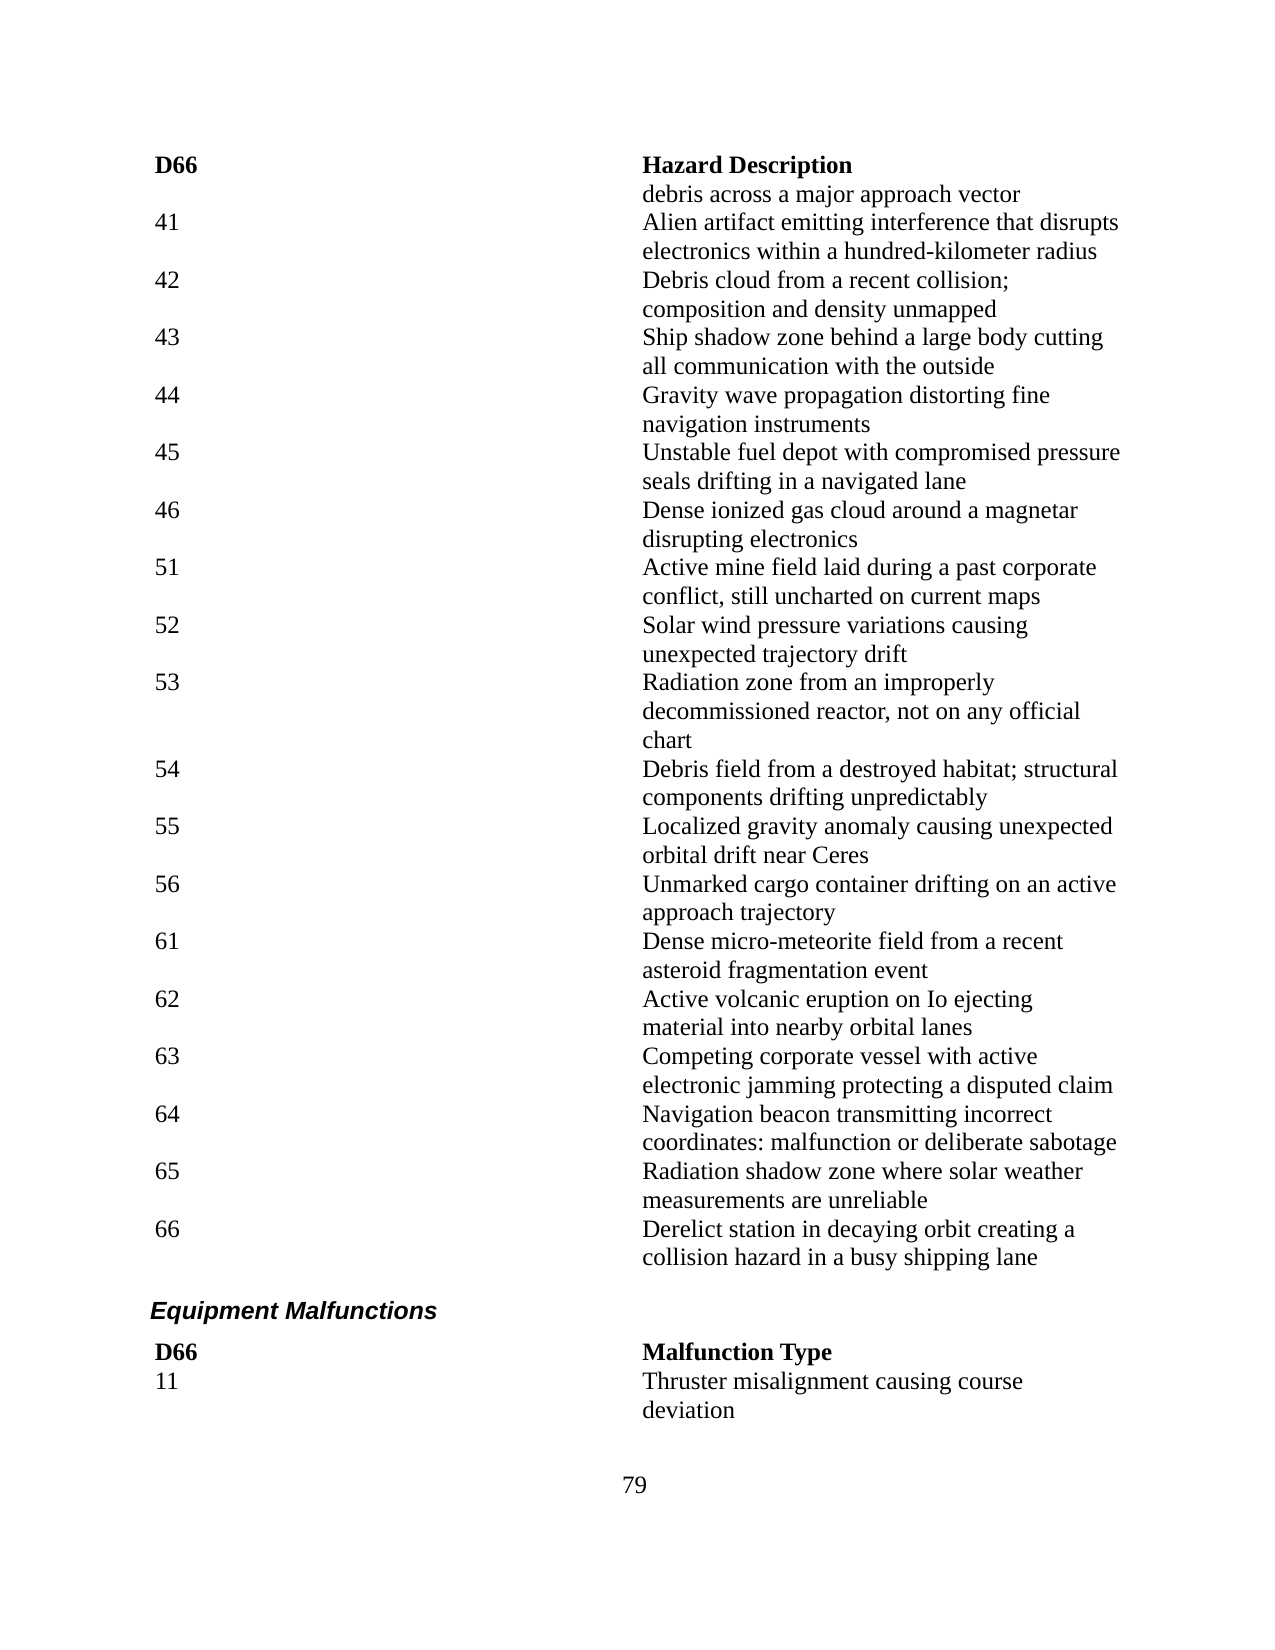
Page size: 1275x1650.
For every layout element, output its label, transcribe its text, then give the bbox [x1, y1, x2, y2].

table_header Hazard Description [638, 150, 1125, 179]
table_cell 61 [150, 926, 637, 984]
table_cell 64 [150, 1099, 637, 1156]
table_cell 54 [150, 754, 637, 811]
table_cell 66 [150, 1214, 637, 1271]
table_cell 52 [150, 610, 637, 667]
table_header Malfunction Type [638, 1337, 1125, 1366]
table_cell Ship shadow zone behind a large body cutting all communication with the outside [638, 323, 1125, 380]
table_cell 46 [150, 495, 637, 552]
table_cell Dense ionized gas cloud around a magnetar disrupting electronics [638, 495, 1125, 552]
table_cell Localized gravity anomaly causing unexpected orbital drift near Ceres [638, 811, 1125, 869]
subtitle Equipment Malfunctions [150, 1296, 1125, 1325]
table_cell 51 [150, 553, 637, 610]
table_cell Radiation shadow zone where solar weather measurements are unreliable [638, 1156, 1125, 1214]
table_cell Gravity wave propagation distorting fine navigation instruments [638, 380, 1125, 437]
table_cell 65 [150, 1156, 637, 1214]
table_cell Competing corporate vessel with active electronic jamming protecting a disputed claim [638, 1041, 1125, 1099]
table_cell Debris field from a destroyed habitat; structural components drifting unpredictably [638, 754, 1125, 811]
table_cell 11 [150, 1366, 637, 1423]
table_cell 56 [150, 869, 637, 926]
table_cell Solar wind pressure variations causing unexpected trajectory drift [638, 610, 1125, 667]
table_cell Derelict station in decaying orbit creating a collision hazard in a busy shipping lane [638, 1214, 1125, 1271]
table_cell 53 [150, 668, 637, 754]
table_cell Unstable fuel depot with compromised pressure seals drifting in a navigated lane [638, 438, 1125, 495]
table_cell Debris cloud from a recent collision; composition and density unmapped [638, 265, 1125, 322]
table_cell Alien artifact emitting interference that disrupts electronics within a hundred-kilometer radius [638, 208, 1125, 265]
table_header D66 [150, 150, 637, 179]
table_cell 44 [150, 380, 637, 437]
table_cell Navigation beacon transmitting incorrect coordinates: malfunction or deliberate sabotage [638, 1099, 1125, 1156]
table_cell Unmarked cargo container drifting on an active approach trajectory [638, 869, 1125, 926]
table_cell 63 [150, 1041, 637, 1099]
table_cell Thruster misalignment causing course deviation [638, 1366, 1125, 1423]
table_cell Dense micro-meteorite field from a recent asteroid fragmentation event [638, 926, 1125, 984]
table_cell 43 [150, 323, 637, 380]
table_cell 41 [150, 208, 637, 265]
table_cell 62 [150, 984, 637, 1041]
table_cell 45 [150, 438, 637, 495]
table_cell Active mine field laid during a past corporate conflict, still uncharted on current maps [638, 553, 1125, 610]
table_cell [150, 179, 637, 207]
table_cell Active volcanic eruption on Io ejecting material into nearby orbital lanes [638, 984, 1125, 1041]
table_cell 42 [150, 265, 637, 322]
table_cell debris across a major approach vector [638, 179, 1125, 207]
table_header D66 [150, 1337, 637, 1366]
table_cell Radiation zone from an improperly decommissioned reactor, not on any official chart [638, 668, 1125, 754]
table_cell 55 [150, 811, 637, 869]
